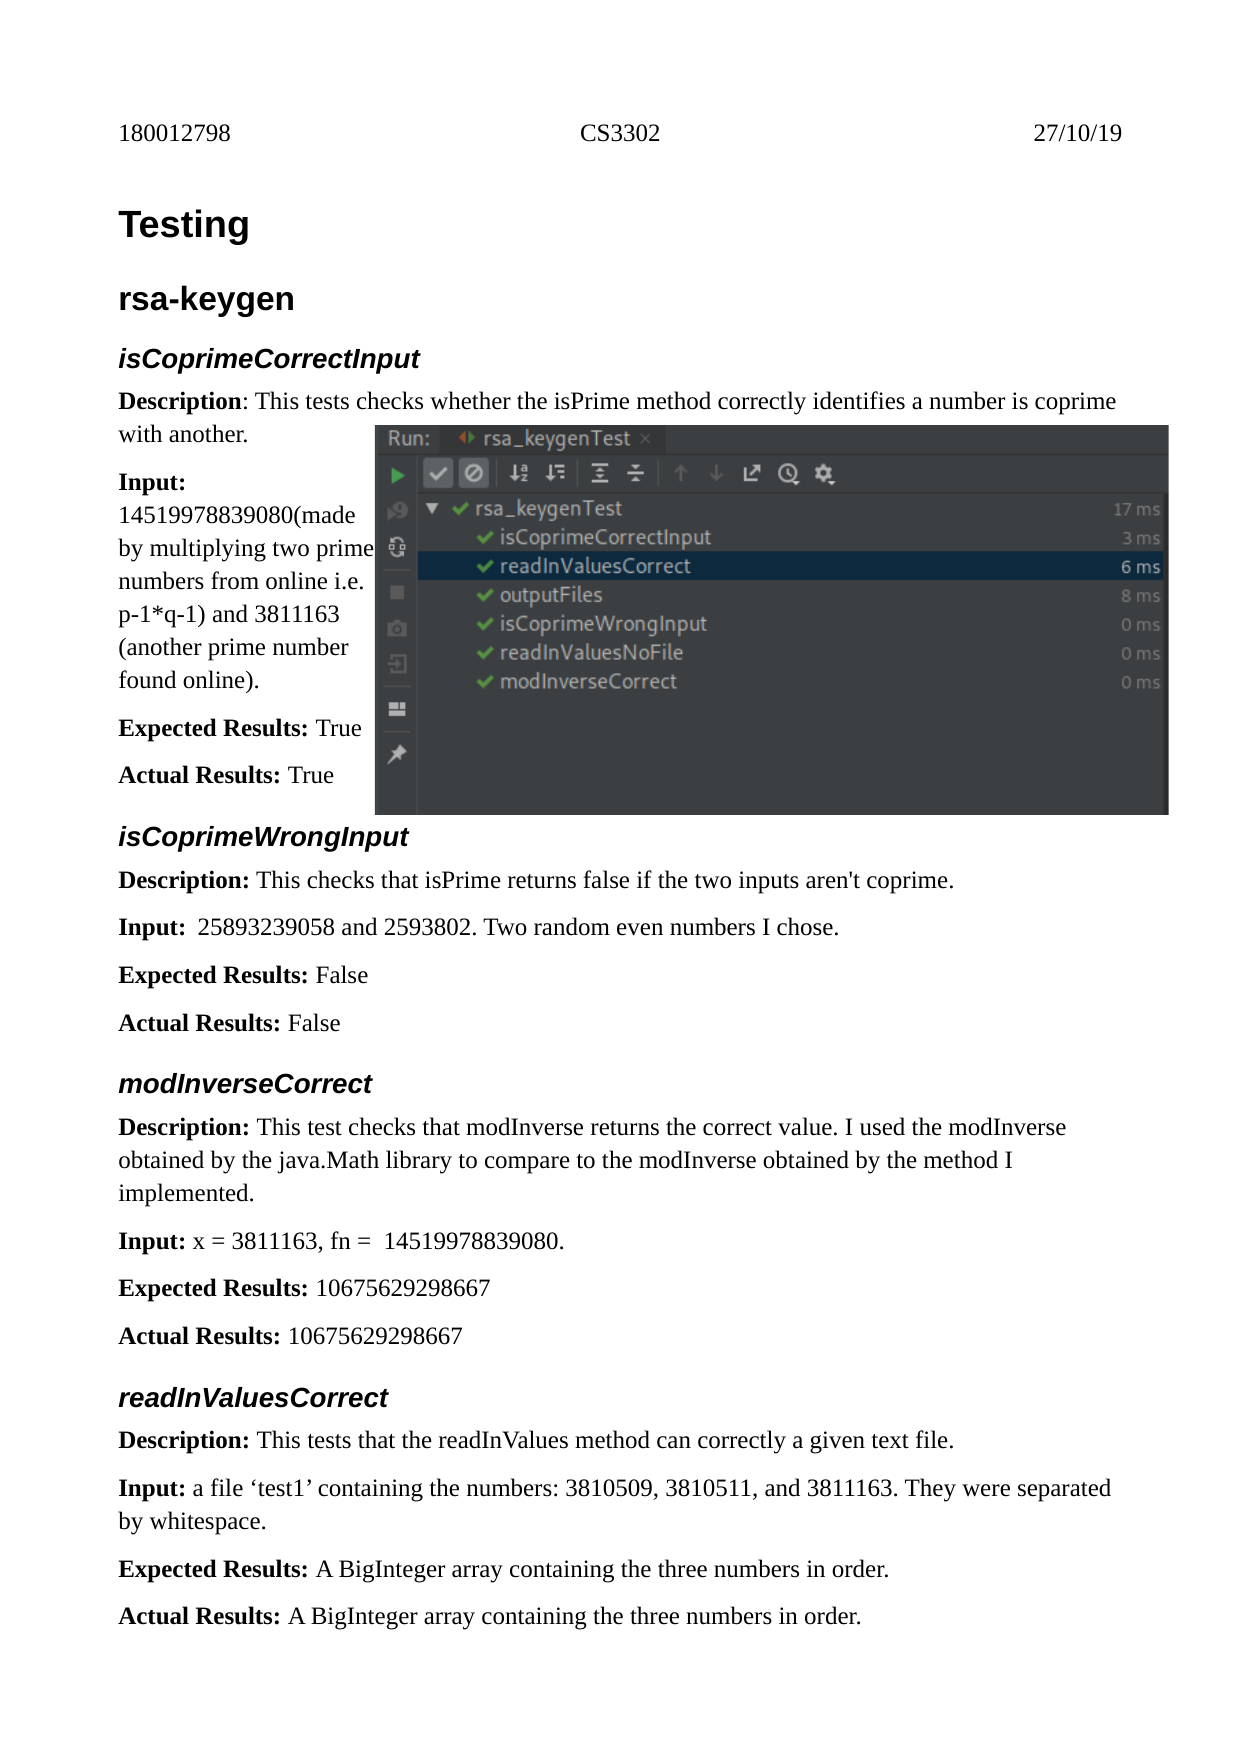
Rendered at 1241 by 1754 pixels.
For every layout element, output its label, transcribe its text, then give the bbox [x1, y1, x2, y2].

subtitle modInverseCorrect [118, 1068, 1122, 1099]
text Actual Results: True [118, 760, 374, 789]
text Input: 14519978839080(made by multiplying two prime numbers from online i.e. p-1*q-1) and 3811163 (another prime number found online). [118, 467, 374, 694]
text Actual Results: False [118, 1008, 1122, 1036]
subtitle isCoprimeWrongInput [118, 820, 1122, 852]
text Description: This tests that the readInValues method can correctly a given text file. [118, 1425, 1122, 1454]
text Actual Results: 10675629298667 [118, 1321, 1122, 1350]
text Description: This checks that isPrime returns false if the two inputs aren't coprime. [118, 865, 1122, 893]
text Expected Results: True [118, 713, 374, 741]
text Expected Results: A BigInteger array containing the three numbers in order. [118, 1554, 1122, 1582]
text Description: This test checks that modInverse returns the correct value. I used the modInverse obtained by the java.Math library to compare to the modInverse obtained by the method I implemented. [118, 1112, 1122, 1207]
picture [374, 425, 1169, 815]
subtitle isCoprimeCorrectInput [118, 342, 1122, 374]
text Input: a file ‘test1’ containing the numbers: 3810509, 3810511, and 3811163. They were separated by whitespace. [118, 1473, 1122, 1535]
text Actual Results: A BigInteger array containing the three numbers in order. [118, 1601, 1122, 1630]
subtitle readInValuesCorrect [118, 1381, 1122, 1413]
text Input: x = 3811163, fn = 14519978839080. [118, 1226, 1122, 1254]
subtitle rsa-keygen [118, 278, 1122, 317]
subtitle Testing [118, 201, 1122, 245]
text Expected Results: 10675629298667 [118, 1273, 1122, 1302]
text Description: This tests checks whether the isPrime method correctly identifies a number is coprime with another. [118, 386, 1122, 448]
text Input: 25893239058 and 2593802. Two random even numbers I chose. [118, 912, 1122, 941]
text Expected Results: False [118, 960, 1122, 989]
